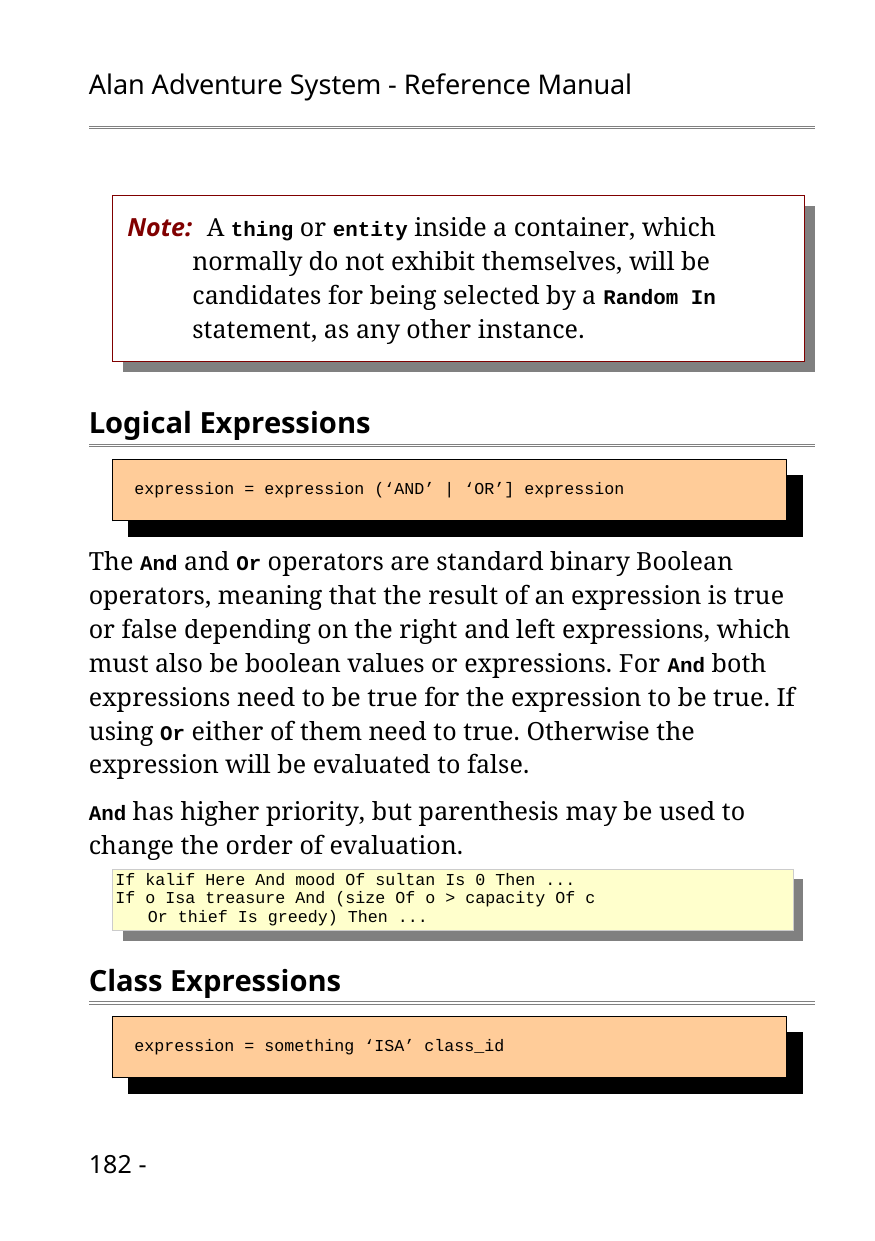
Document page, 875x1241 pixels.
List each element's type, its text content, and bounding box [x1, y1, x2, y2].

text If o Isa treasure And (size Of o > capacity Of c [113, 887, 793, 906]
text If kalif Here And mood Of sultan Is 0 Then ... [113, 870, 793, 887]
text expression = something ‘ISA’ class_id [113, 1017, 786, 1077]
text The And and Or operators are standard binary Boolean operators, meaning that the result of an expression is true or false depending on the right and left expressions, which must also be boolean values or expressions. For And both expressions need to be true for the expression to be true. If using Or either of them need to true. Otherwise the expression will be evaluated to false. [88, 544, 815, 781]
subtitle Class Expressions [88, 960, 815, 1004]
list A thing or entity inside a container, which normally do not exhibit themselves, will be candidates for being selected by a Random In statement, as any other instance. [113, 196, 804, 361]
text Or thief Is greedy) Then ... [113, 906, 793, 930]
subtitle Logical Expressions [88, 403, 815, 447]
text And has higher priority, but parenthesis may be used to change the order of evaluation. [88, 794, 815, 862]
text expression = expression (‘AND’ | ‘OR’] expression [113, 460, 786, 520]
